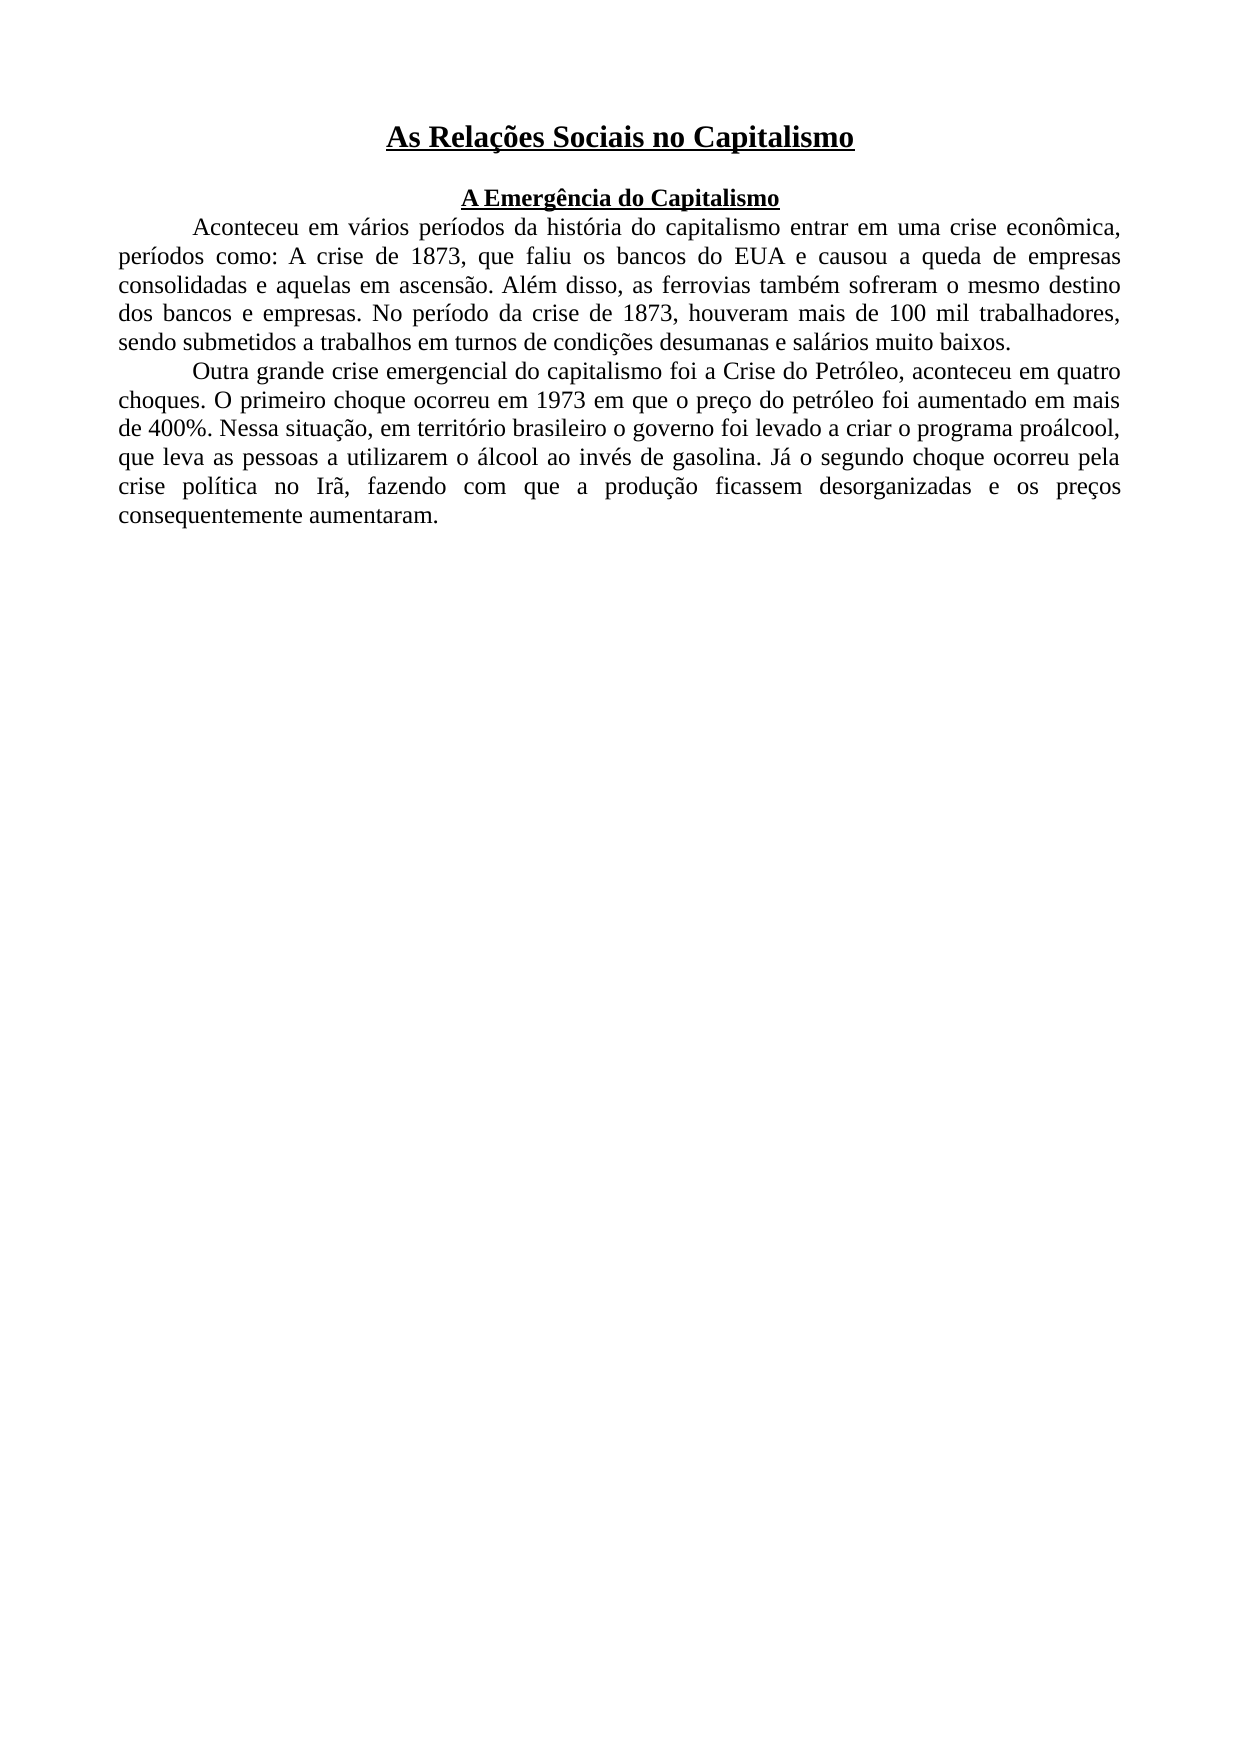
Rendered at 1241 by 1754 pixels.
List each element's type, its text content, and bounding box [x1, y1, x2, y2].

text A Emergência do Capitalismo [118, 183, 1122, 212]
text Outra grande crise emergencial do capitalismo foi a Crise do Petróleo, aconteceu em quatro choques. O primeiro choque ocorreu em 1973 em que o preço do petróleo foi aumentado em mais de 400%. Nessa situação, em território brasileiro o governo foi levado a criar o programa proálcool, que leva as pessoas a utilizarem o álcool ao invés de gasolina. Já o segundo choque ocorreu pela crise política no Irã, fazendo com que a produção ficassem desorganizadas e os preços consequentemente aumentaram. [118, 356, 1122, 528]
text Aconteceu em vários períodos da história do capitalismo entrar em uma crise econômica, períodos como: A crise de 1873, que faliu os bancos do EUA e causou a queda de empresas consolidadas e aquelas em ascensão. Além disso, as ferrovias também sofreram o mesmo destino dos bancos e empresas. No período da crise de 1873, houveram mais de 100 mil trabalhadores, sendo submetidos a trabalhos em turnos de condições desumanas e salários muito baixos. [118, 212, 1122, 356]
